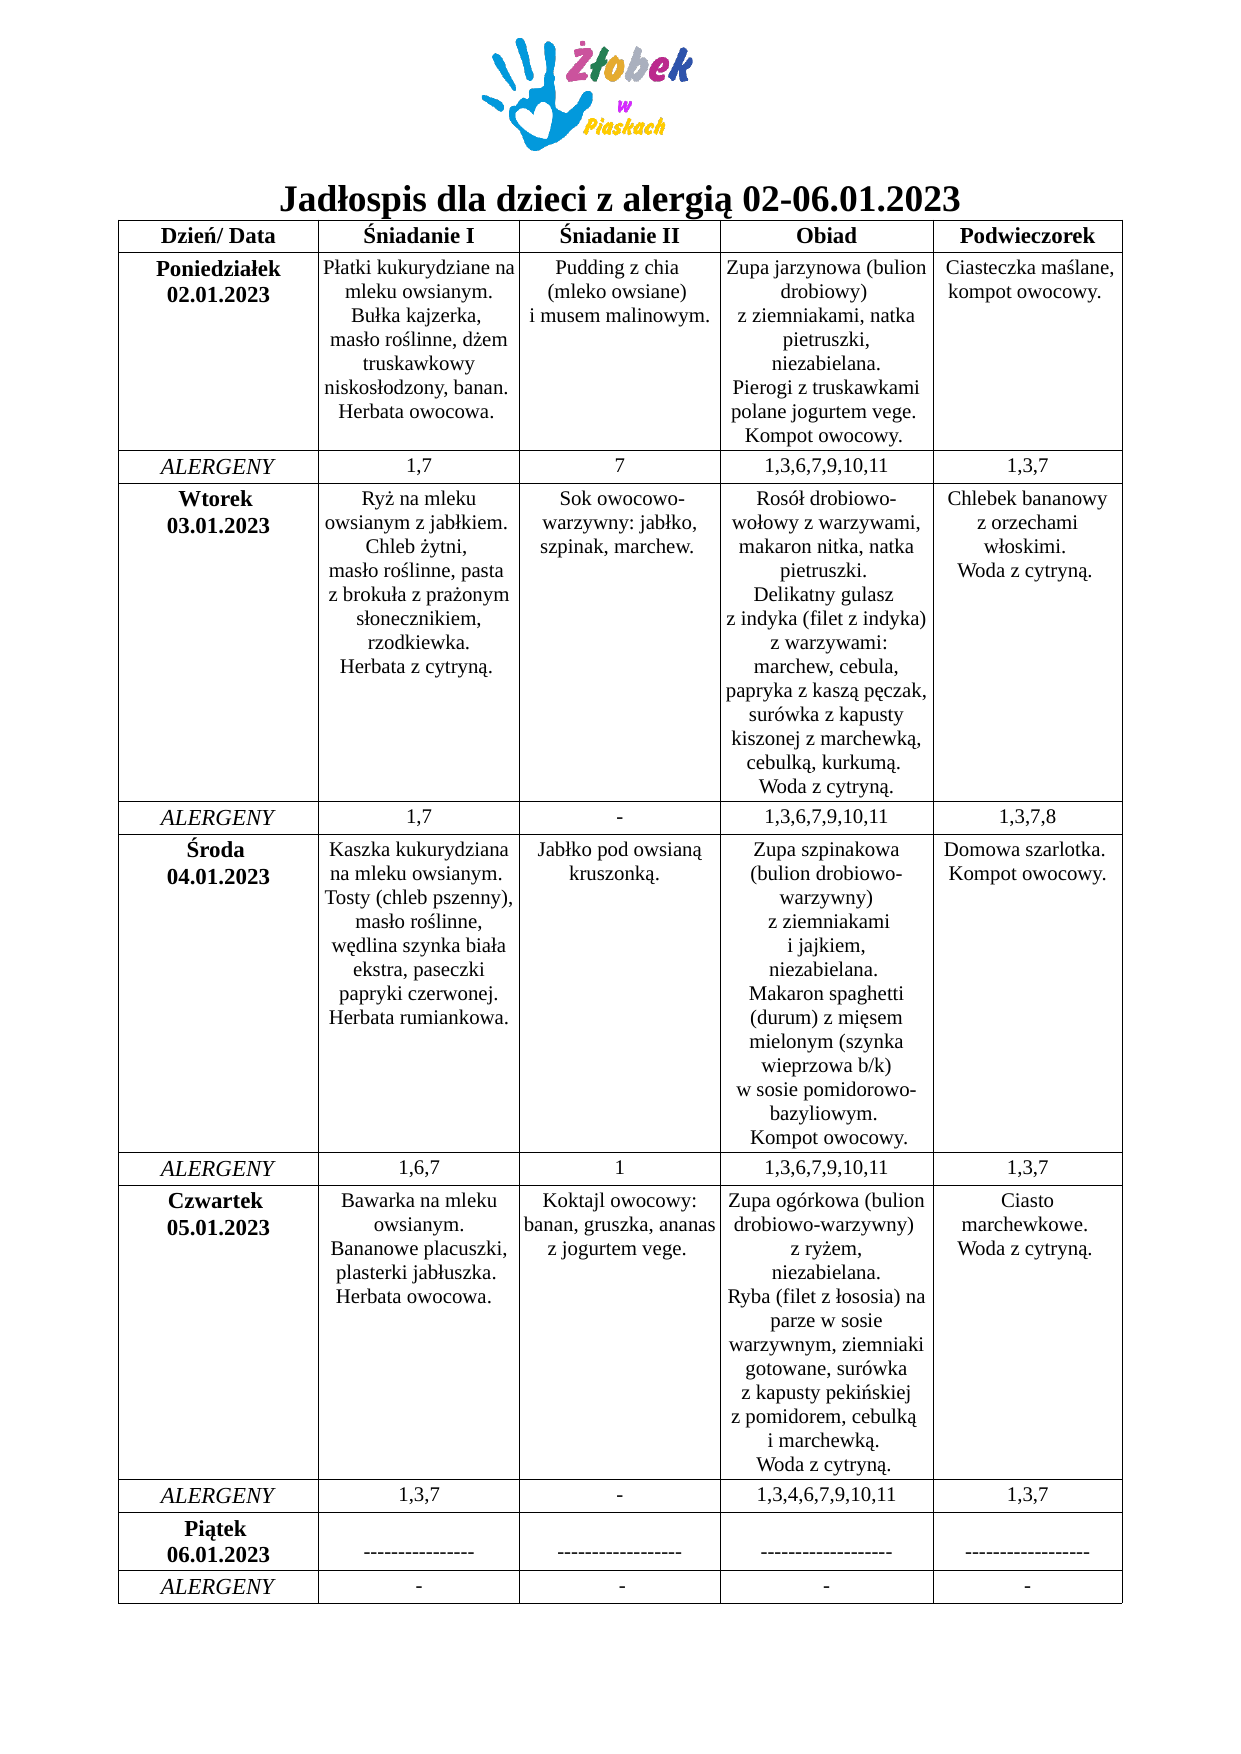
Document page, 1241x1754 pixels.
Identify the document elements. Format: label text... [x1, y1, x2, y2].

table_cell ------------------- [721, 1513, 933, 1570]
text Jadłospis dla dzieci z alergią 02-06.01.2023 [118, 176, 1122, 219]
table_cell 1,3,4,6,7,9,10,11 [721, 1480, 933, 1512]
table_cell 1,3,7,8 [934, 802, 1122, 833]
table_cell Wtorek 03.01.2023 [119, 484, 318, 801]
table_header Obiad [721, 221, 933, 252]
table_cell Domowa szarlotka. Kompot owocowy. [934, 835, 1122, 1152]
picture [516, 103, 552, 138]
table_cell Czwartek 05.01.2023 [119, 1186, 318, 1479]
table_cell Rosół drobiowo- wołowy z warzywami, makaron nitka, natka pietruszki. Delikatny gulasz z indyka (filet z indyka) z warzywami: marchew, cebula, papryka z kaszą pęczak, surówka z kapusty kiszonej z marchewką, cebulką, kurkumą. Woda z cytryną. [721, 484, 933, 801]
table_cell - [934, 1571, 1122, 1602]
table_header Dzień/ Data [119, 221, 318, 252]
table_cell 1,3,6,7,9,10,11 [721, 1153, 933, 1184]
table_cell Chlebek bananowy z orzechami włoskimi. Woda z cytryną. [934, 484, 1122, 801]
table_cell ALERGENY [119, 451, 318, 482]
table_cell 1,3,6,7,9,10,11 [721, 451, 933, 482]
table_cell Kaszka kukurydziana na mleku owsianym. Tosty (chleb pszenny), masło roślinne, wędlina szynka biała ekstra, paseczki papryki czerwonej. Herbata rumiankowa. [319, 835, 519, 1152]
table_cell 1,3,6,7,9,10,11 [721, 802, 933, 833]
table_cell Ciasteczka maślane, kompot owocowy. [934, 253, 1122, 450]
table_cell Zupa ogórkowa (bulion drobiowo-warzywny) z ryżem, niezabielana. Ryba (filet z łososia) na parze w sosie warzywnym, ziemniaki gotowane, surówka z kapusty pekińskiej z pomidorem, cebulką i marchewką. Woda z cytryną. [721, 1186, 933, 1479]
table_cell ALERGENY [119, 1480, 318, 1512]
table_cell Ciasto marchewkowe. Woda z cytryną. [934, 1186, 1122, 1479]
table_cell 7 [520, 451, 720, 482]
table_cell ALERGENY [119, 1571, 318, 1602]
table_cell ------------------ [934, 1513, 1122, 1570]
table_cell 1,3,7 [934, 1480, 1122, 1512]
table_cell Koktajl owocowy: banan, gruszka, ananas z jogurtem vege. [520, 1186, 720, 1479]
table_cell Zupa szpinakowa (bulion drobiowo-warzywny) z ziemniakami i jajkiem, niezabielana. Makaron spaghetti (durum) z mięsem mielonym (szynka wieprzowa b/k) w sosie pomidorowo-bazyliowym. Kompot owocowy. [721, 835, 933, 1152]
table_cell ALERGENY [119, 1153, 318, 1184]
table_cell - [319, 1571, 519, 1602]
table_cell Piątek 06.01.2023 [119, 1513, 318, 1570]
table_cell - [520, 1571, 720, 1602]
table_cell 1,7 [319, 451, 519, 482]
table_cell Sok owocowo-warzywny: jabłko, szpinak, marchew. [520, 484, 720, 801]
table_cell - [721, 1571, 933, 1602]
table_cell Pudding z chia (mleko owsiane) i musem malinowym. [520, 253, 720, 450]
table_cell 1,3,7 [934, 451, 1122, 482]
table_cell 1,3,7 [934, 1153, 1122, 1184]
table_cell 1,3,7 [319, 1480, 519, 1512]
table_cell ---------------- [319, 1513, 519, 1570]
table_cell 1 [520, 1153, 720, 1184]
table_header Śniadanie II [520, 221, 720, 252]
picture [481, 38, 693, 151]
table_cell Zupa jarzynowa (bulion drobiowy) z ziemniakami, natka pietruszki, niezabielana. Pierogi z truskawkami polane jogurtem vege. Kompot owocowy. [721, 253, 933, 450]
table_cell Bawarka na mleku owsianym. Bananowe placuszki, plasterki jabłuszka. Herbata owocowa. [319, 1186, 519, 1479]
table_cell Poniedziałek 02.01.2023 [119, 253, 318, 450]
table_cell ALERGENY [119, 802, 318, 833]
table_cell Środa 04.01.2023 [119, 835, 318, 1152]
table_cell Ryż na mleku owsianym z jabłkiem. Chleb żytni, masło roślinne, pasta z brokuła z prażonym słonecznikiem, rzodkiewka. Herbata z cytryną. [319, 484, 519, 801]
table_cell - [520, 1480, 720, 1512]
table_header Śniadanie I [319, 221, 519, 252]
table_cell 1,7 [319, 802, 519, 833]
table_cell Jabłko pod owsianą kruszonką. [520, 835, 720, 1152]
table_cell Płatki kukurydziane na mleku owsianym. Bułka kajzerka, masło roślinne, dżem truskawkowy niskosłodzony, banan. Herbata owocowa. [319, 253, 519, 450]
table_cell - [520, 802, 720, 833]
table_header Podwieczorek [934, 221, 1122, 252]
table_cell ------------------ [520, 1513, 720, 1570]
table_cell 1,6,7 [319, 1153, 519, 1184]
